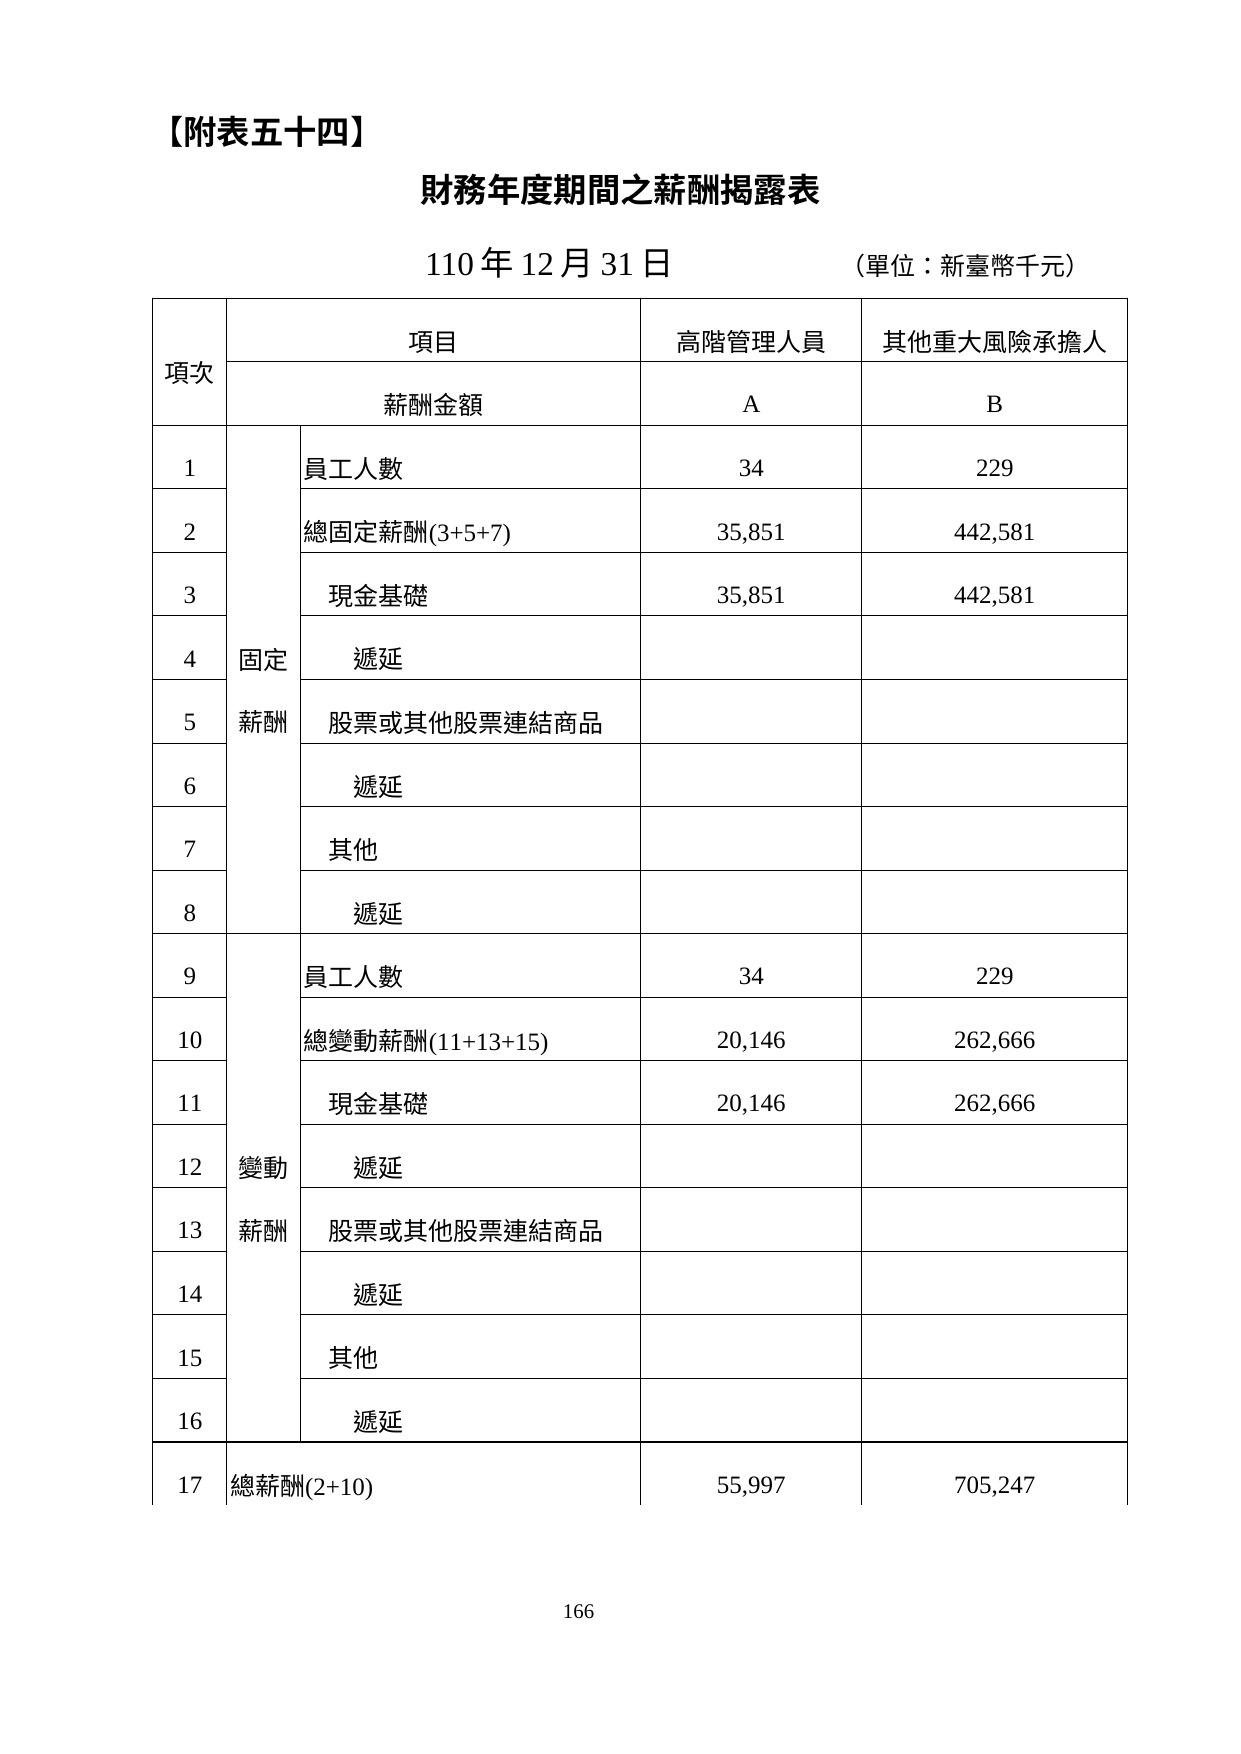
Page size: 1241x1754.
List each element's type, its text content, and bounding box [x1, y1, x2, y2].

table_cell 15 [153, 1315, 226, 1378]
table_cell 4 [153, 616, 226, 679]
table_cell 442,581 [862, 489, 1127, 552]
table_cell 705,247 [862, 1443, 1127, 1505]
table_cell [862, 1188, 1127, 1251]
table_cell 17 [153, 1443, 226, 1505]
table_cell [862, 807, 1127, 869]
table_cell 股票或其他股票連結商品 [301, 680, 640, 742]
table_cell 2 [153, 489, 226, 552]
table_cell 20,146 [641, 1061, 861, 1124]
table_cell 員工人數 [301, 934, 640, 997]
table_header 項目 [227, 299, 640, 361]
table_cell 9 [153, 934, 226, 997]
table_cell A [641, 362, 861, 425]
table_header 高階管理人員 [641, 299, 861, 361]
table_cell 34 [641, 426, 861, 488]
table_cell [641, 616, 861, 679]
table_cell [641, 1379, 861, 1441]
table_cell 1 [153, 426, 226, 488]
table_cell 遞延 [301, 871, 640, 933]
table_cell 35,851 [641, 553, 861, 615]
table_cell 7 [153, 807, 226, 869]
table_cell [862, 616, 1127, 679]
table_cell 6 [153, 744, 226, 806]
table_cell [641, 744, 861, 806]
table_cell 其他 [301, 1315, 640, 1378]
table_cell [862, 1315, 1127, 1378]
table_cell 現金基礎 [301, 1061, 640, 1124]
table_cell 5 [153, 680, 226, 742]
table_header 項次 [153, 299, 226, 425]
table_cell 34 [641, 934, 861, 997]
table_cell 薪酬金額 [227, 362, 640, 425]
table_cell [641, 1252, 861, 1314]
table_cell 55,997 [641, 1443, 861, 1505]
text 110年12月31日 （單位：新臺幣千元） [150, 237, 1090, 285]
table_cell [862, 1379, 1127, 1441]
table_cell 229 [862, 934, 1127, 997]
table_cell 員工人數 [301, 426, 640, 488]
subtitle 【附表五十四】 [150, 89, 1090, 151]
table_cell 12 [153, 1125, 226, 1187]
table_cell [862, 680, 1127, 742]
table_cell [862, 871, 1127, 933]
table_cell [641, 871, 861, 933]
table_cell [641, 1125, 861, 1187]
table_cell 總變動薪酬(11+13+15) [301, 998, 640, 1060]
text 財務年度期間之薪酬揭露表 [150, 164, 1090, 212]
table_cell 總薪酬(2+10) [227, 1443, 640, 1505]
table_cell 35,851 [641, 489, 861, 552]
table_cell [862, 1125, 1127, 1187]
table_cell 13 [153, 1188, 226, 1251]
table_cell 固定薪酬 [227, 426, 300, 933]
table_cell 14 [153, 1252, 226, 1314]
table_cell 10 [153, 998, 226, 1060]
table_cell 20,146 [641, 998, 861, 1060]
table_cell 8 [153, 871, 226, 933]
table_cell [641, 680, 861, 742]
table_cell [641, 807, 861, 869]
table_cell [862, 744, 1127, 806]
table_cell B [862, 362, 1127, 425]
table_cell 股票或其他股票連結商品 [301, 1188, 640, 1251]
table_cell 遞延 [301, 1252, 640, 1314]
table_cell 現金基礎 [301, 553, 640, 615]
table_cell 442,581 [862, 553, 1127, 615]
table_cell 遞延 [301, 616, 640, 679]
table_cell 262,666 [862, 998, 1127, 1060]
table_cell [641, 1188, 861, 1251]
table_cell 遞延 [301, 744, 640, 806]
table_cell 3 [153, 553, 226, 615]
table_cell 11 [153, 1061, 226, 1124]
table_cell [641, 1315, 861, 1378]
table_cell 其他 [301, 807, 640, 869]
table_cell 遞延 [301, 1379, 640, 1441]
table_cell [862, 1252, 1127, 1314]
table_cell 262,666 [862, 1061, 1127, 1124]
table_cell 遞延 [301, 1125, 640, 1187]
table_cell 變動薪酬 [227, 934, 300, 1441]
table_cell 總固定薪酬(3+5+7) [301, 489, 640, 552]
table_cell 16 [153, 1379, 226, 1441]
table_header 其他重大風險承擔人 [862, 299, 1127, 361]
table_cell 229 [862, 426, 1127, 488]
